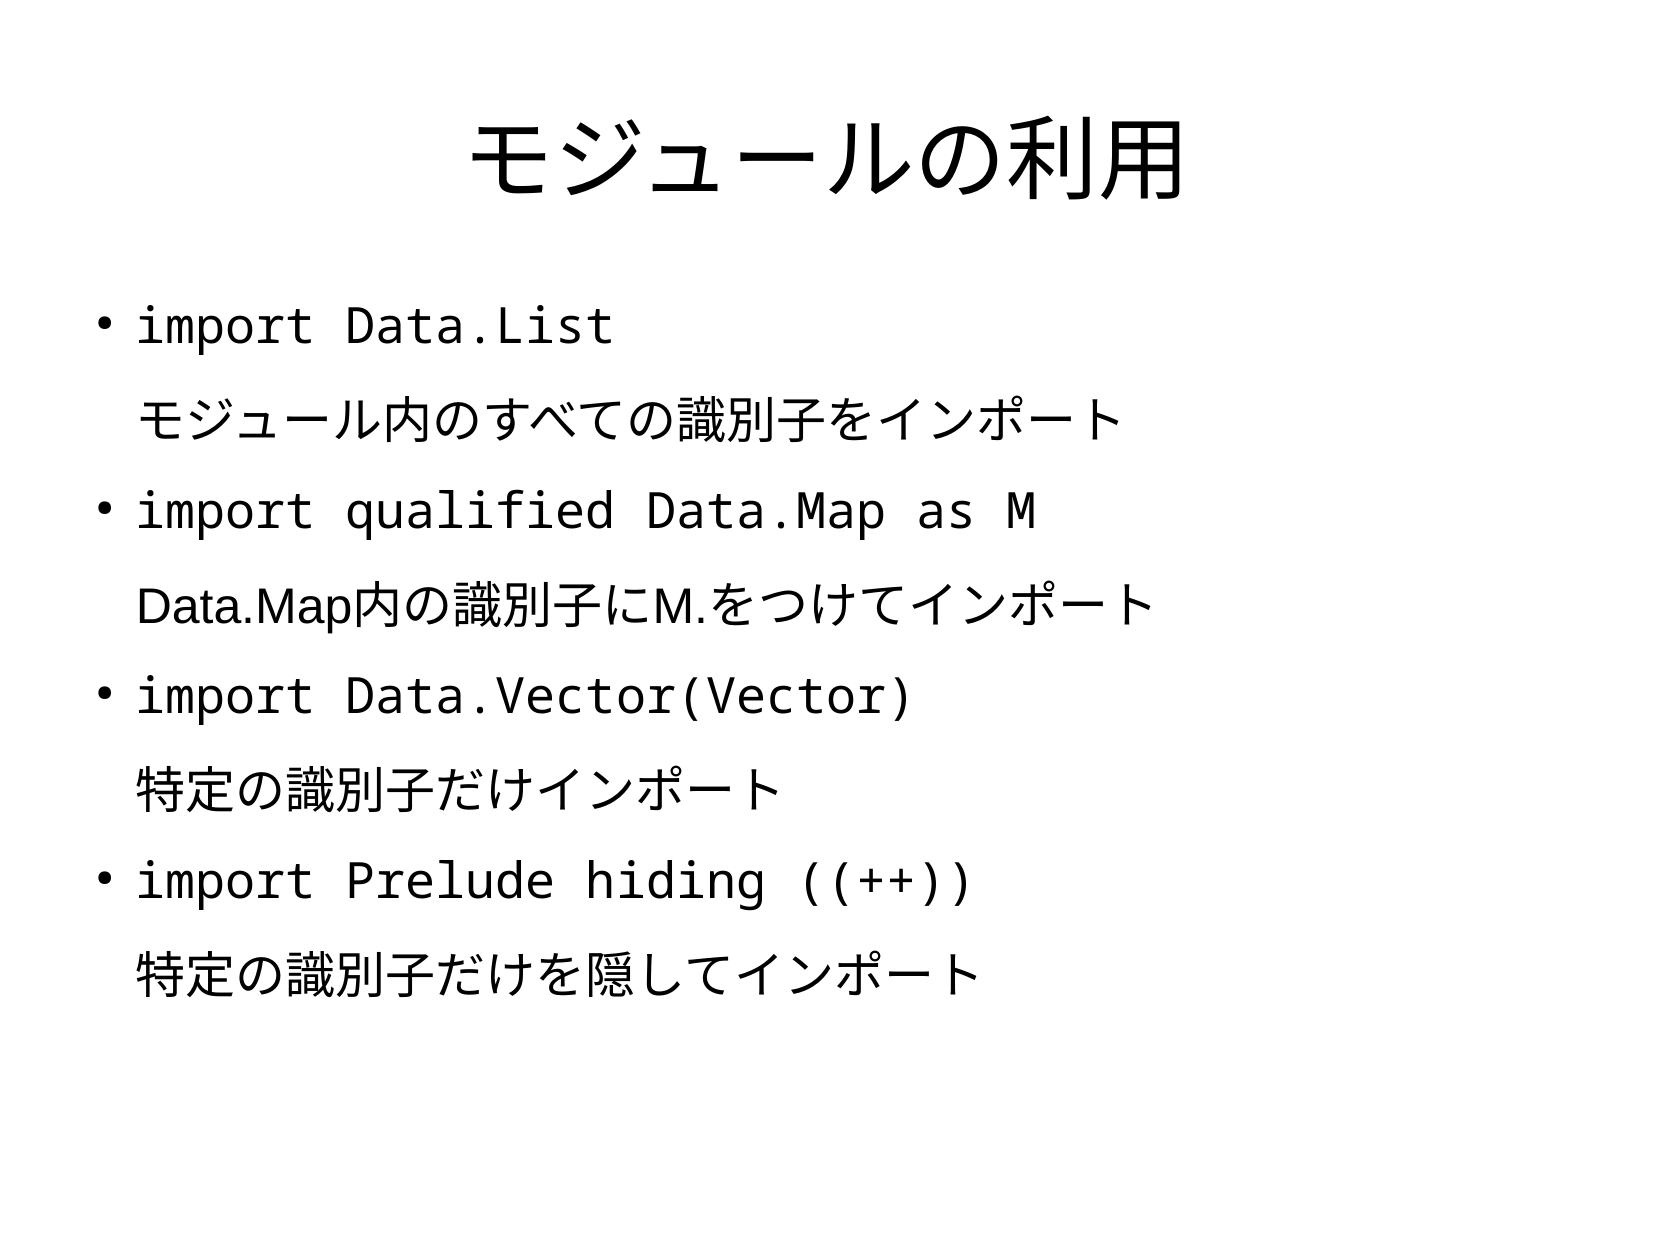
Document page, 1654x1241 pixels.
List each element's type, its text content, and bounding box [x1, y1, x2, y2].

title モジュールの利用 [82, 49, 1571, 257]
list import Data.List モジュール内のすべての識別子をインポート import qualified Data.Map as M Data.Map内の識別子にM.をつけてインポート import Data.Vector(Vector) 特定の識別子だけインポート import Prelude hiding ((++)) 特定の識別子だけを隠してインポート [82, 290, 1571, 1010]
